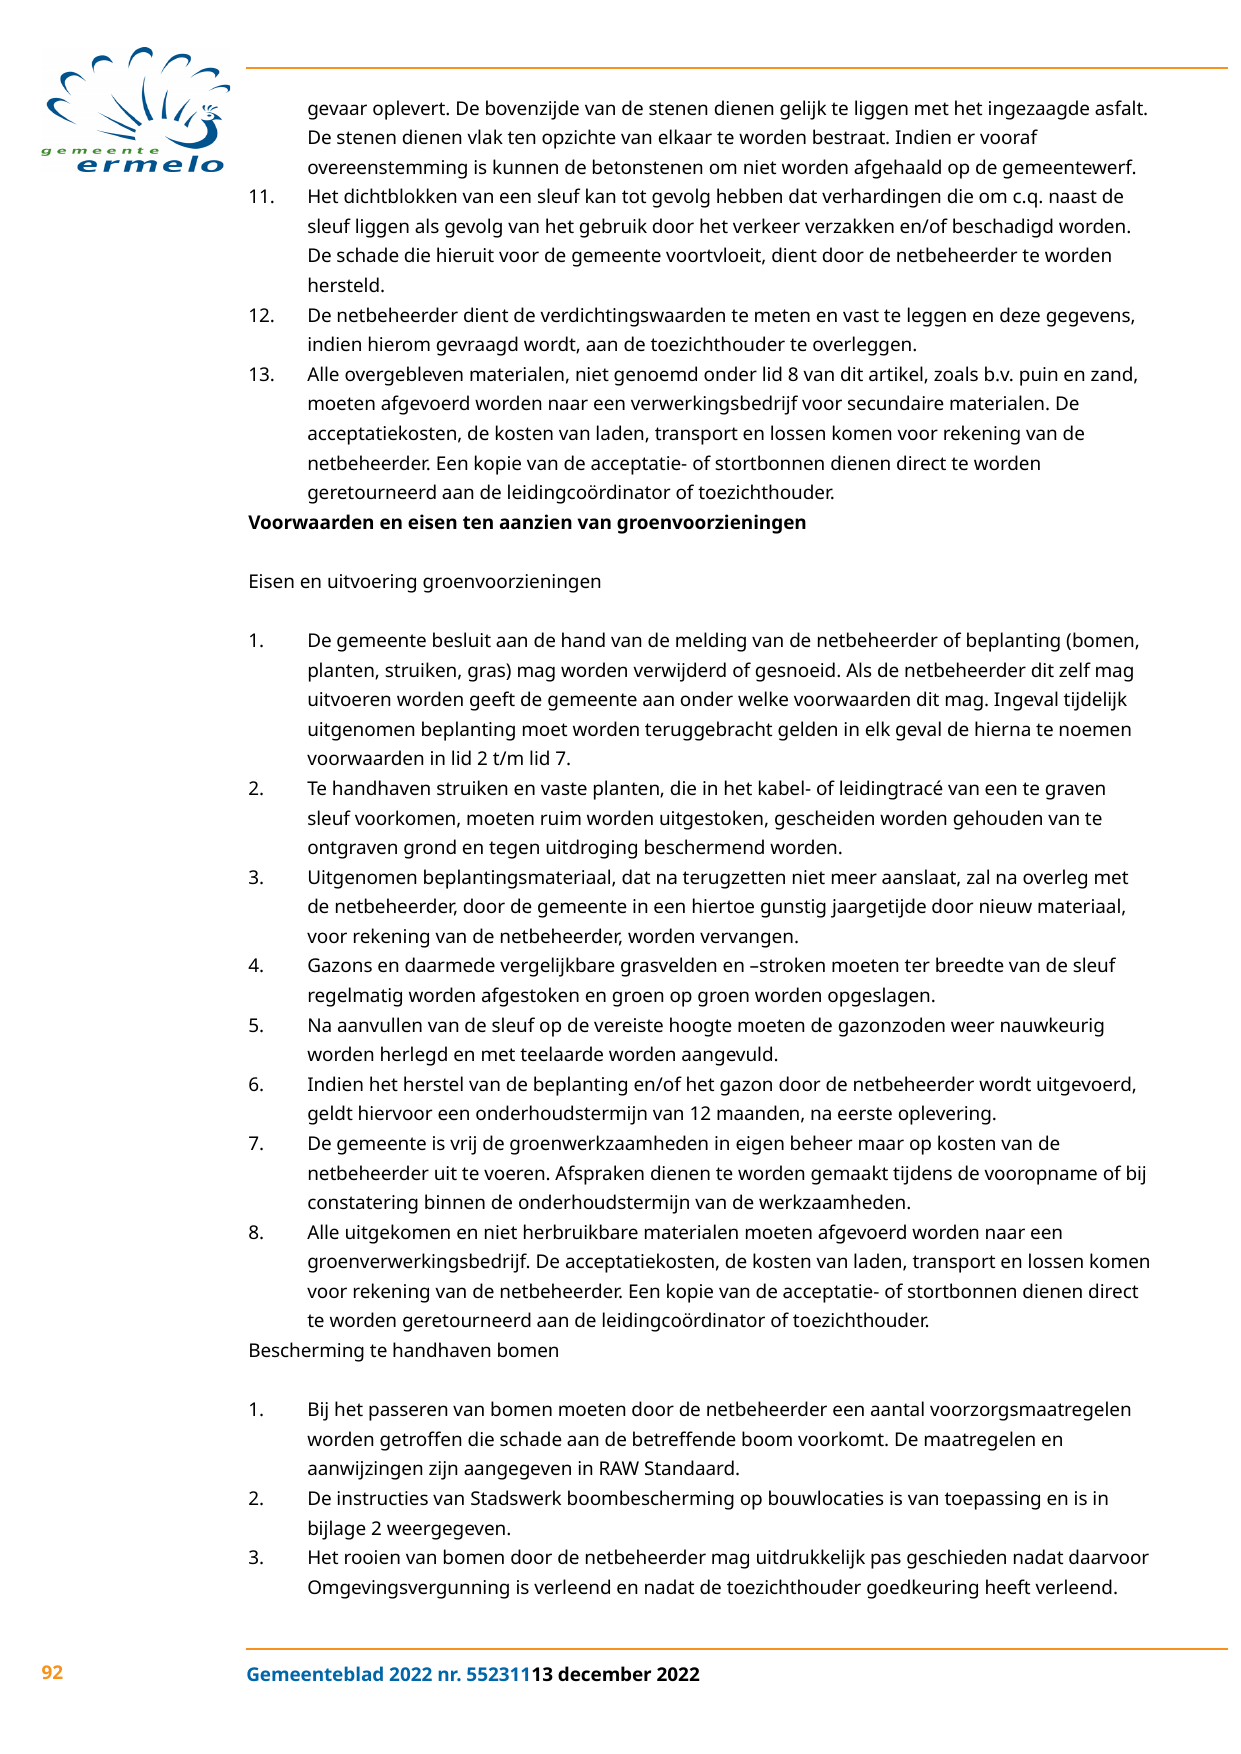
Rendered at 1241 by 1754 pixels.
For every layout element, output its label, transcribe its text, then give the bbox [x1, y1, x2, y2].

text Eisen en uitvoering groenvoorzieningen [248, 568, 1152, 594]
list Te handhaven struiken en vaste planten, die in het kabel- of leidingtracé van een te graven sleuf voorkomen, moeten ruim worden uitgestoken, gescheiden worden gehouden van te ontgraven grond en tegen uitdroging beschermend worden. [248, 775, 1152, 860]
list Gazons en daarmede vergelijkbare grasvelden en –stroken moeten ter breedte van de sleuf regelmatig worden afgestoken en groen op groen worden opgeslagen. [248, 953, 1152, 1008]
text Bescherming te handhaven bomen [248, 1337, 1152, 1363]
text Voorwaarden en eisen ten aanzien van groenvoorzieningen [248, 509, 1152, 535]
picture [41, 47, 231, 172]
list Alle overgebleven materialen, niet genoemd onder lid 8 van dit artikel, zoals b.v. puin en zand, moeten afgevoerd worden naar een verwerkingsbedrijf voor secundaire materialen. De acceptatiekosten, de kosten van laden, transport en lossen komen voor rekening van de netbeheerder. Een kopie van de acceptatie- of stortbonnen dienen direct te worden geretourneerd aan de leidingcoördinator of toezichthouder. [248, 361, 1152, 505]
list De gemeente is vrij de groenwerkzaamheden in eigen beheer maar op kosten van de netbeheerder uit te voeren. Afspraken dienen te worden gemaakt tijdens de vooropname of bij constatering binnen de onderhoudstermijn van de werkzaamheden. [248, 1130, 1152, 1215]
list De instructies van Stadswerk boombescherming op bouwlocaties is van toepassing en is in bijlage 2 weergegeven. [248, 1485, 1152, 1541]
list De gemeente besluit aan de hand van de melding van de netbeheerder of beplanting (bomen, planten, struiken, gras) mag worden verwijderd of gesnoeid. Als de netbeheerder dit zelf mag uitvoeren worden geeft de gemeente aan onder welke voorwaarden dit mag. Ingeval tijdelijk uitgenomen beplanting moet worden teruggebracht gelden in elk geval de hierna te noemen voorwaarden in lid 2 t/m lid 7. [248, 627, 1152, 771]
list Het rooien van bomen door de netbeheerder mag uitdrukkelijk pas geschieden nadat daarvoor Omgevingsvergunning is verleend en nadat de toezichthouder goedkeuring heeft verleend. [248, 1544, 1152, 1600]
list Het dichtblokken van een sleuf kan tot gevolg hebben dat verhardingen die om c.q. naast de sleuf liggen als gevolg van het gebruik door het verkeer verzakken en/of beschadigd worden. De schade die hieruit voor de gemeente voortvloeit, dient door de netbeheerder te worden hersteld. [248, 183, 1152, 298]
list De netbeheerder dient de verdichtingswaarden te meten en vast te leggen en deze gegevens, indien hierom gevraagd wordt, aan de toezichthouder te overleggen. [248, 302, 1152, 357]
list Bij het passeren van bomen moeten door de netbeheerder een aantal voorzorgsmaatregelen worden getroffen die schade aan de betreffende boom voorkomt. De maatregelen en aanwijzingen zijn aangegeven in RAW Standaard. [248, 1396, 1152, 1481]
list gevaar oplevert. De bovenzijde van de stenen dienen gelijk te liggen met het ingezaagde asfalt. De stenen dienen vlak ten opzichte van elkaar te worden bestraat. Indien er vooraf overeenstemming is kunnen de betonstenen om niet worden afgehaald op de gemeentewerf. [248, 95, 1152, 180]
list Indien het herstel van de beplanting en/of het gazon door de netbeheerder wordt uitgevoerd, geldt hiervoor een onderhoudstermijn van 12 maanden, na eerste oplevering. [248, 1071, 1152, 1126]
list Na aanvullen van de sleuf op de vereiste hoogte moeten de gazonzoden weer nauwkeurig worden herlegd en met teelaarde worden aangevuld. [248, 1012, 1152, 1067]
list Alle uitgekomen en niet herbruikbare materialen moeten afgevoerd worden naar een groenverwerkingsbedrijf. De acceptatiekosten, de kosten van laden, transport en lossen komen voor rekening van de netbeheerder. Een kopie van de acceptatie- of stortbonnen dienen direct te worden geretourneerd aan de leidingcoördinator of toezichthouder. [248, 1219, 1152, 1333]
list Uitgenomen beplantingsmateriaal, dat na terugzetten niet meer aanslaat, zal na overleg met de netbeheerder, door de gemeente in een hiertoe gunstig jaargetijde door nieuw materiaal, voor rekening van de netbeheerder, worden vervangen. [248, 864, 1152, 949]
